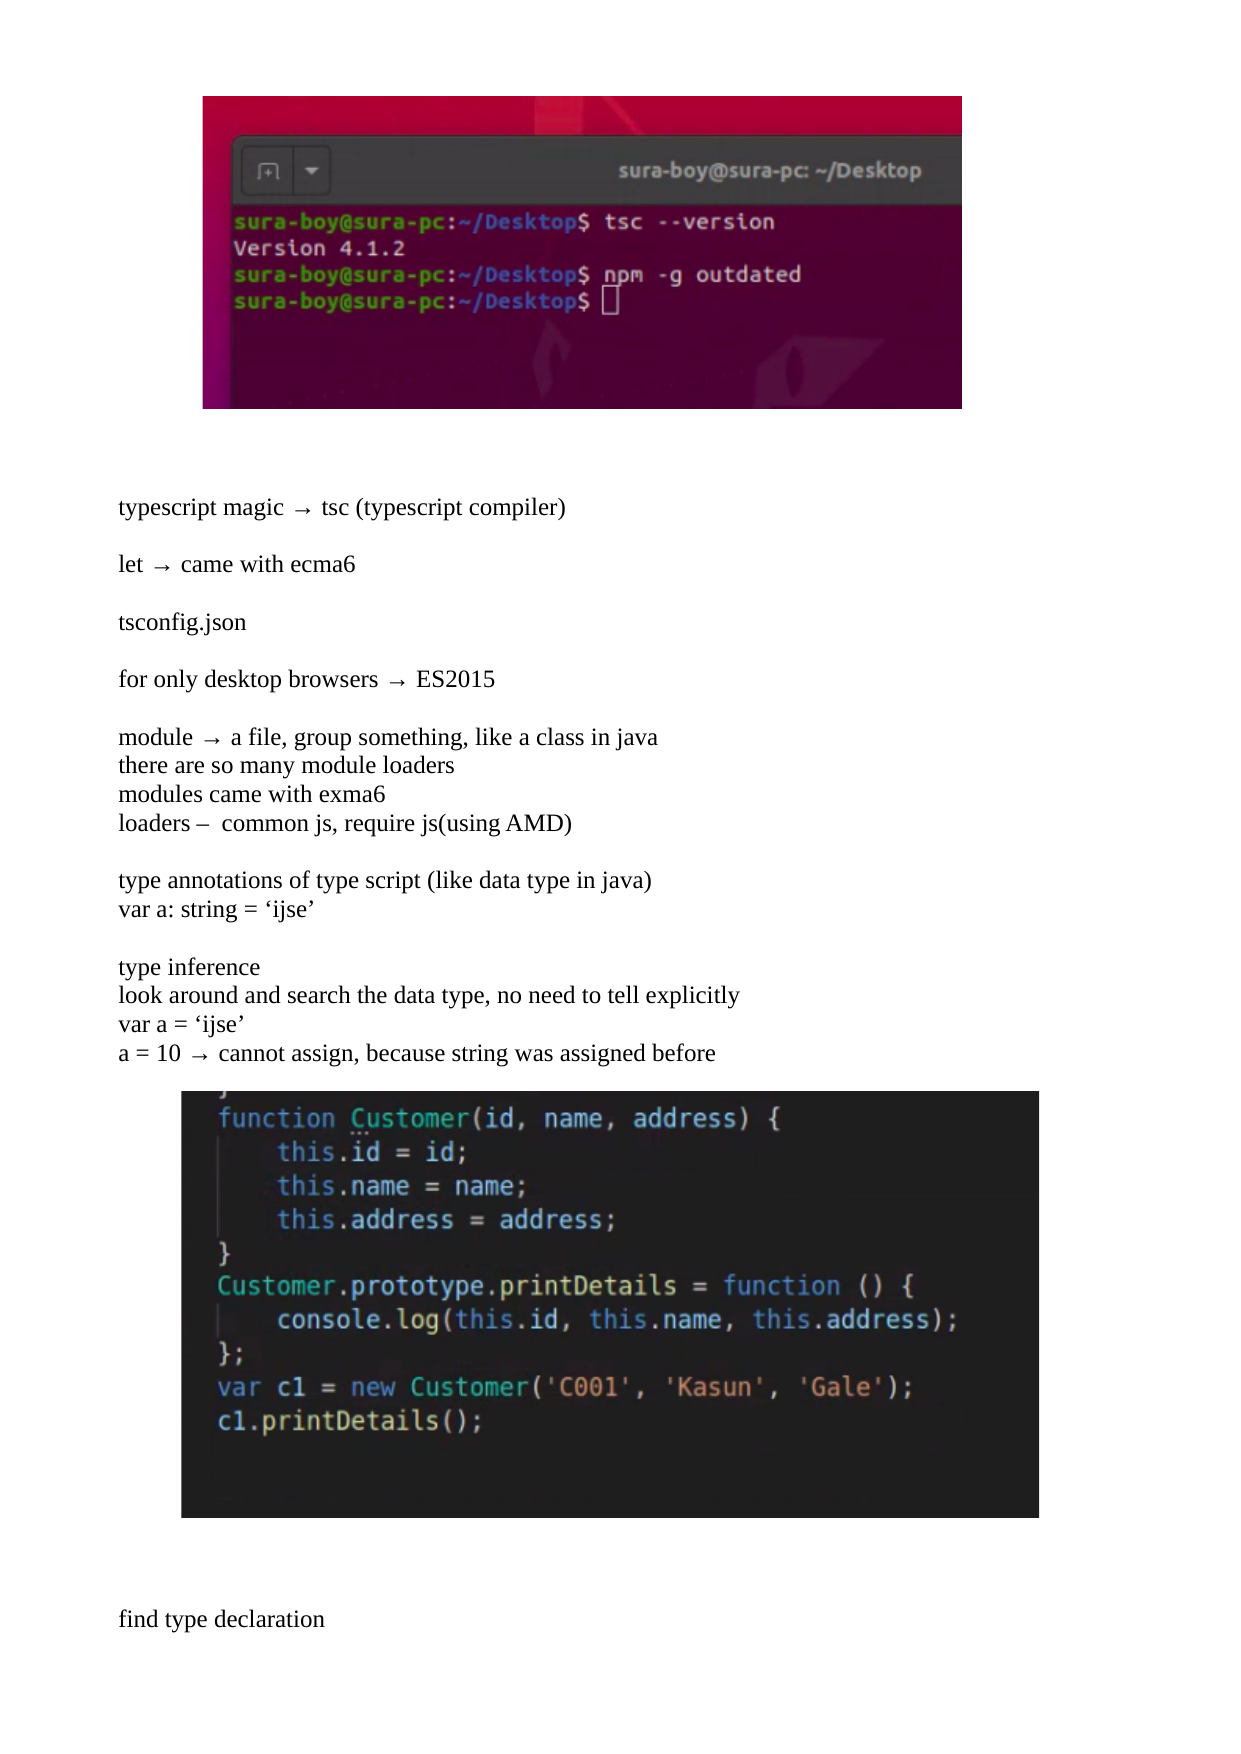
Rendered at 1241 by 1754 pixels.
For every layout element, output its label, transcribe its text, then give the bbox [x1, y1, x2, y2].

picture [202, 96, 962, 409]
text tsconfig.json [118, 607, 1122, 636]
text let → came with ecma6 [118, 549, 1122, 578]
picture [181, 1091, 1040, 1518]
text look around and search the data type, no need to tell explicitly [118, 981, 1122, 1009]
text var a = ‘ijse’ [118, 1009, 1122, 1038]
text loaders – common js, require js(using AMD) [118, 808, 1122, 837]
text typescript magic → tsc (typescript compiler) [118, 492, 1122, 521]
text module → a file, group something, like a class in java [118, 722, 1122, 751]
text there are so many module loaders [118, 751, 1122, 779]
text find type declaration [118, 1604, 1122, 1633]
text type inference [118, 952, 1122, 981]
text for only desktop browsers → ES2015 [118, 664, 1122, 693]
text var a: string = ‘ijse’ [118, 894, 1122, 923]
text a = 10 → cannot assign, because string was assigned before [118, 1038, 1122, 1067]
text modules came with exma6 [118, 779, 1122, 808]
text type annotations of type script (like data type in java) [118, 866, 1122, 894]
